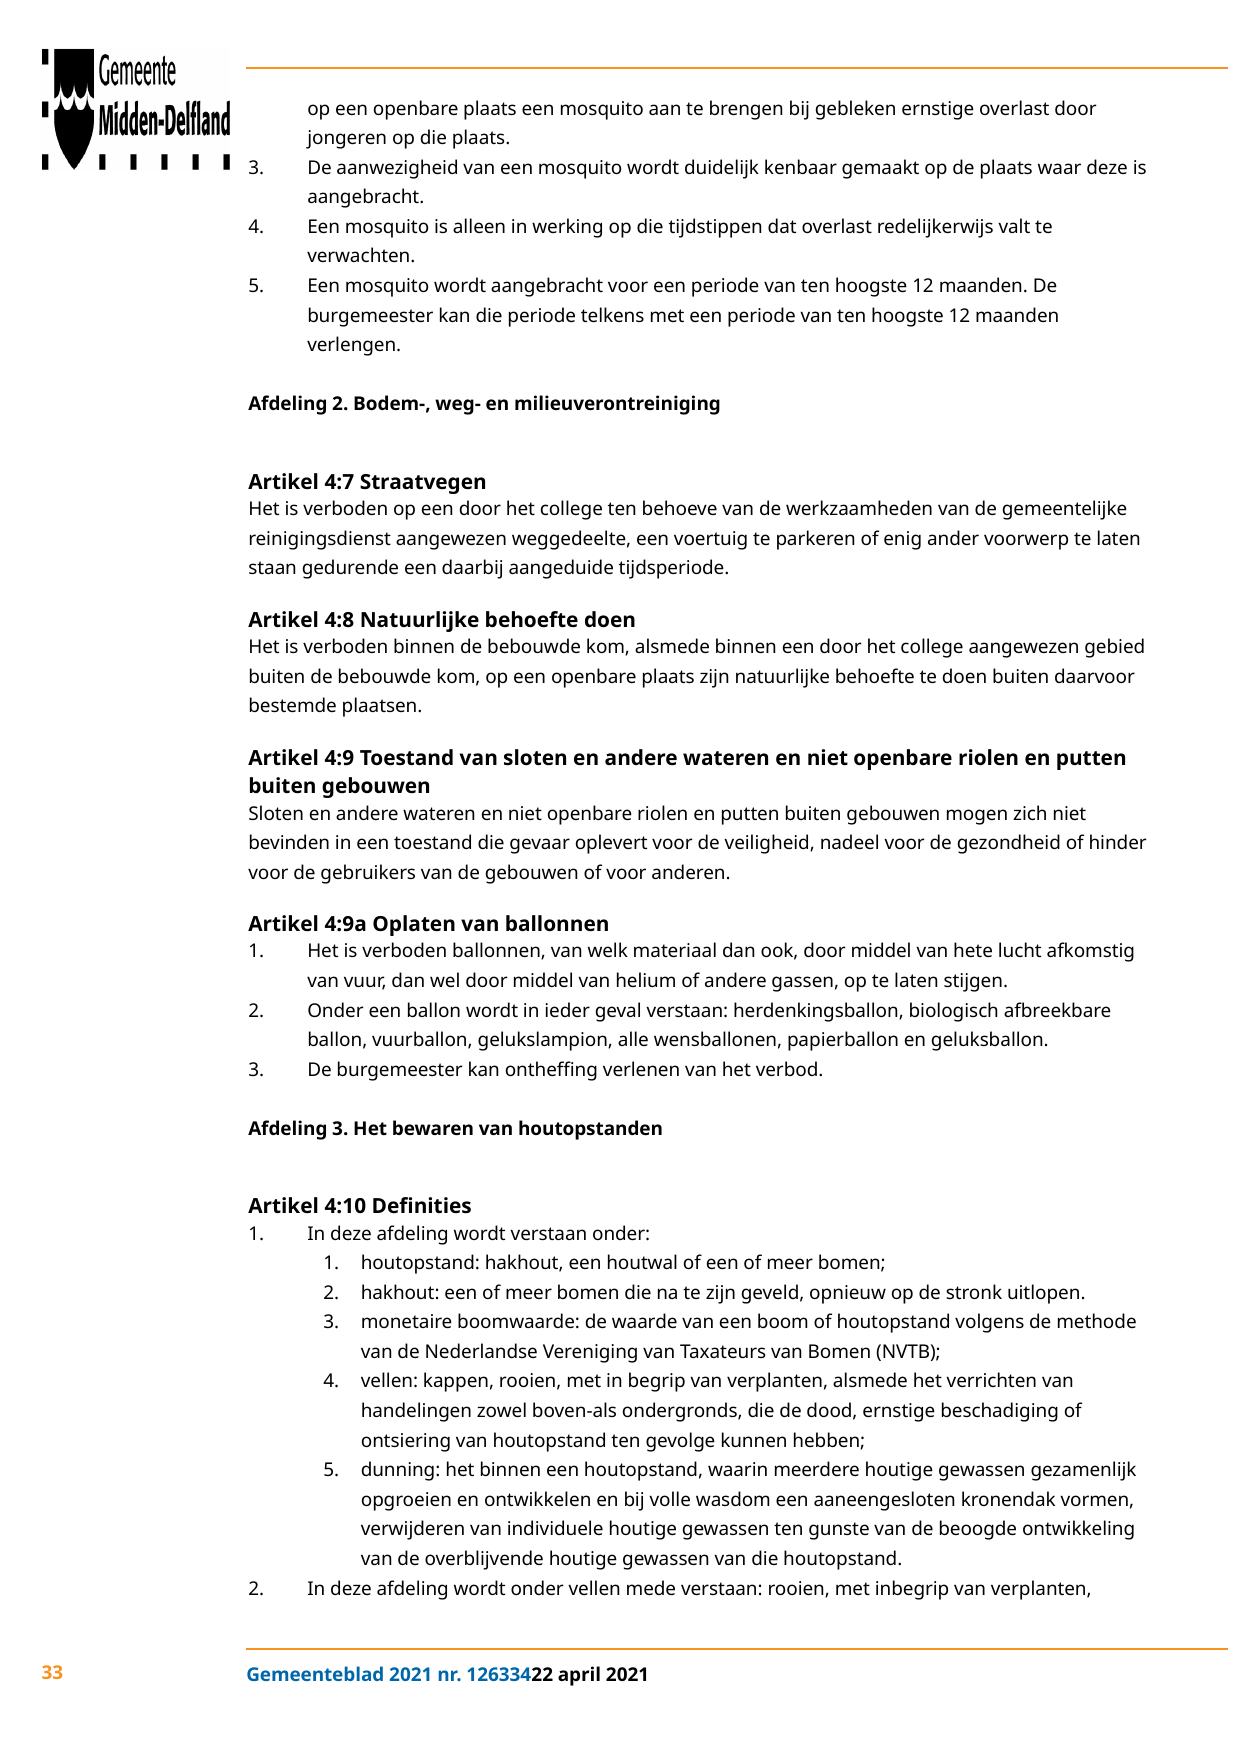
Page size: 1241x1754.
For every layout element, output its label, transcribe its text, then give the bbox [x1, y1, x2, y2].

list hakhout: een of meer bomen die na te zijn geveld, opnieuw op de stronk uitlopen. [323, 1279, 1152, 1305]
list De burgemeester kan ontheffing verlenen van het verbod. [248, 1056, 1152, 1082]
text Artikel 4:10 Definities [248, 1191, 1152, 1220]
picture [41, 47, 231, 172]
list dunning: het binnen een houtopstand, waarin meerdere houtige gewassen gezamenlijk opgroeien en ontwikkelen en bij volle wasdom een aaneengesloten kronendak vormen, verwijderen van individuele houtige gewassen ten gunste van de beoogde ontwikkeling van de overblijvende houtige gewassen van die houtopstand. [323, 1456, 1152, 1571]
list Een mosquito is alleen in werking op die tijdstippen dat overlast redelijkerwijs valt te verwachten. [248, 213, 1152, 268]
list Een mosquito wordt aangebracht voor een periode van ten hoogste 12 maanden. De burgemeester kan die periode telkens met een periode van ten hoogste 12 maanden verlengen. [248, 272, 1152, 357]
text Het is verboden op een door het college ten behoeve van de werkzaamheden van de gemeentelijke reinigingsdienst aangewezen weggedeelte, een voertuig te parkeren of enig ander voorwerp te laten staan gedurende een daarbij aangeduide tijdsperiode. [248, 495, 1152, 580]
text Artikel 4:9 Toestand van sloten en andere wateren en niet openbare riolen en putten buiten gebouwen [248, 743, 1152, 800]
list Het is verboden ballonnen, van welk materiaal dan ook, door middel van hete lucht afkomstig van vuur, dan wel door middel van helium of andere gassen, op te laten stijgen. [248, 938, 1152, 993]
list op een openbare plaats een mosquito aan te brengen bij gebleken ernstige overlast door jongeren op die plaats. [248, 95, 1152, 150]
text Afdeling 3. Het bewaren van houtopstanden [248, 1115, 1152, 1141]
list Onder een ballon wordt in ieder geval verstaan: herdenkingsballon, biologisch afbreekbare ballon, vuurballon, gelukslampion, alle wensballonen, papierballon en geluksballon. [248, 997, 1152, 1052]
list In deze afdeling wordt onder vellen mede verstaan: rooien, met inbegrip van verplanten, [248, 1575, 1152, 1601]
text Artikel 4:7 Straatvegen [248, 467, 1152, 495]
list De aanwezigheid van een mosquito wordt duidelijk kenbaar gemaakt op de plaats waar deze is aangebracht. [248, 154, 1152, 209]
list In deze afdeling wordt verstaan onder: [248, 1220, 1152, 1246]
list vellen: kappen, rooien, met in begrip van verplanten, alsmede het verrichten van handelingen zowel boven-als ondergronds, die de dood, ernstige beschadiging of ontsiering van houtopstand ten gevolge kunnen hebben; [323, 1368, 1152, 1453]
list houtopstand: hakhout, een houtwal of een of meer bomen; [323, 1249, 1152, 1275]
list monetaire boomwaarde: de waarde van een boom of houtopstand volgens de methode van de Nederlandse Vereniging van Taxateurs van Bomen (NVTB); [323, 1308, 1152, 1364]
text Sloten en andere wateren en niet openbare riolen en putten buiten gebouwen mogen zich niet bevinden in een toestand die gevaar oplevert voor de veiligheid, nadeel voor de gezondheid of hinder voor de gebruikers van de gebouwen of voor anderen. [248, 800, 1152, 884]
text Afdeling 2. Bodem-, weg- en milieuverontreiniging [248, 391, 1152, 416]
text Artikel 4:9a Oplaten van ballonnen [248, 909, 1152, 938]
text Het is verboden binnen de bebouwde kom, alsmede binnen een door het college aangewezen gebied buiten de bebouwde kom, op een openbare plaats zijn natuurlijke behoefte te doen buiten daarvoor bestemde plaatsen. [248, 633, 1152, 718]
text Artikel 4:8 Natuurlijke behoefte doen [248, 605, 1152, 633]
